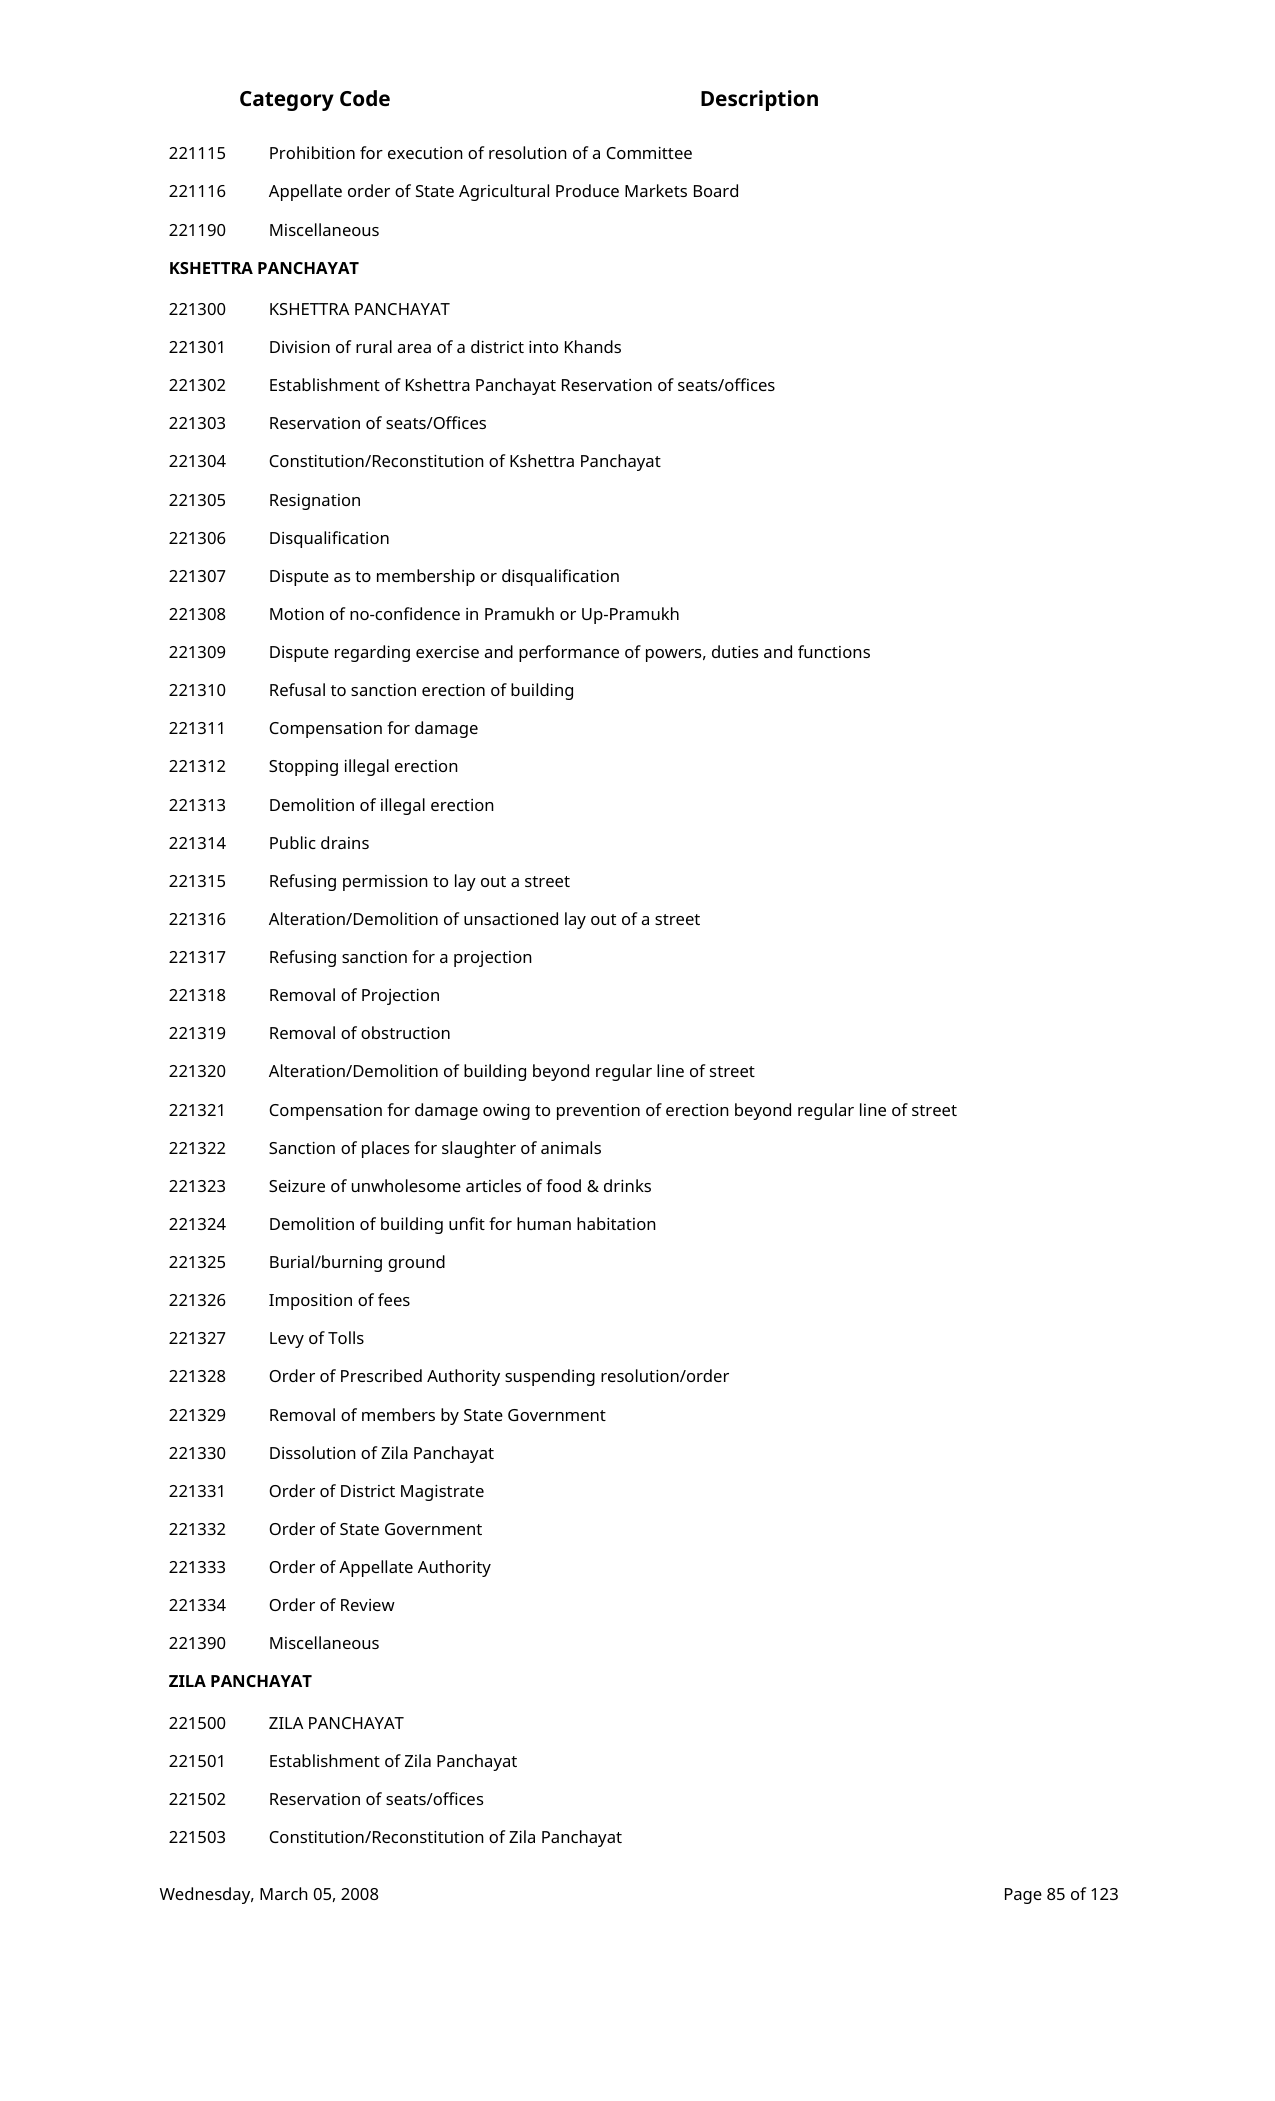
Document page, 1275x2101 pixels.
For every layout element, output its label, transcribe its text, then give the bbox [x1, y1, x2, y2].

text 221316 Alteration/Demolition of unsactioned lay out of a street [150, 907, 1200, 930]
text 221317 Refusing sanction for a projection [150, 945, 1200, 968]
text 221312 Stopping illegal erection [150, 754, 1200, 778]
text 221301 Division of rural area of a district into Khands [150, 335, 1200, 358]
text 221330 Dissolution of Zila Panchayat [150, 1440, 1200, 1464]
text 221503 Constitution/Reconstitution of Zila Panchayat [150, 1825, 1200, 1848]
text 221310 Refusal to sanction erection of building [150, 678, 1200, 702]
text 221333 Order of Appellate Authority [150, 1555, 1200, 1578]
text 221305 Resignation [150, 487, 1200, 511]
text 221190 Miscellaneous [150, 217, 1200, 241]
text 221309 Dispute regarding exercise and performance of powers, duties and functions [150, 640, 1200, 663]
text Category Code Description [150, 84, 1200, 113]
text 221324 Demolition of building unfit for human habitation [150, 1212, 1200, 1235]
text 221500 ZILA PANCHAYAT [150, 1710, 1200, 1734]
text 221302 Establishment of Kshettra Panchayat Reservation of seats/offices [150, 373, 1200, 397]
text 221390 Miscellaneous [150, 1631, 1200, 1655]
text 221320 Alteration/Demolition of building beyond regular line of street [150, 1059, 1200, 1083]
text 221307 Dispute as to membership or disqualification [150, 563, 1200, 587]
text 221321 Compensation for damage owing to prevention of erection beyond regular line of street [150, 1097, 1200, 1121]
text 221313 Demolition of illegal erection [150, 792, 1200, 816]
text ZILA PANCHAYAT [150, 1669, 1200, 1693]
text 221308 Motion of no-confidence in Pramukh or Up-Pramukh [150, 602, 1200, 625]
text 221311 Compensation for damage [150, 716, 1200, 740]
text 221322 Sanction of places for slaughter of animals [150, 1135, 1200, 1159]
text 221502 Reservation of seats/offices [150, 1787, 1200, 1810]
text 221319 Removal of obstruction [150, 1021, 1200, 1045]
text 221501 Establishment of Zila Panchayat [150, 1748, 1200, 1772]
text 221323 Seizure of unwholesome articles of food & drinks [150, 1173, 1200, 1197]
text 221332 Order of State Government [150, 1517, 1200, 1540]
text 221306 Disqualification [150, 525, 1200, 549]
text 221328 Order of Prescribed Authority suspending resolution/order [150, 1364, 1200, 1388]
text Wednesday, March 05, 2008 Page 85 of 123 [150, 1882, 1200, 1905]
text 221300 KSHETTRA PANCHAYAT [150, 297, 1200, 320]
text 221326 Imposition of fees [150, 1288, 1200, 1312]
text 221115 Prohibition for execution of resolution of a Committee [150, 141, 1200, 165]
text 221116 Appellate order of State Agricultural Produce Markets Board [150, 179, 1200, 203]
text 221318 Removal of Projection [150, 983, 1200, 1007]
text 221331 Order of District Magistrate [150, 1478, 1200, 1502]
text 221304 Constitution/Reconstitution of Kshettra Panchayat [150, 449, 1200, 473]
text 221327 Levy of Tolls [150, 1326, 1200, 1350]
text 221315 Refusing permission to lay out a street [150, 868, 1200, 892]
text 221334 Order of Review [150, 1593, 1200, 1617]
text 221314 Public drains [150, 830, 1200, 854]
text 221329 Removal of members by State Government [150, 1402, 1200, 1426]
text 221325 Burial/burning ground [150, 1250, 1200, 1273]
text 221303 Reservation of seats/Offices [150, 411, 1200, 435]
text KSHETTRA PANCHAYAT [150, 255, 1200, 279]
